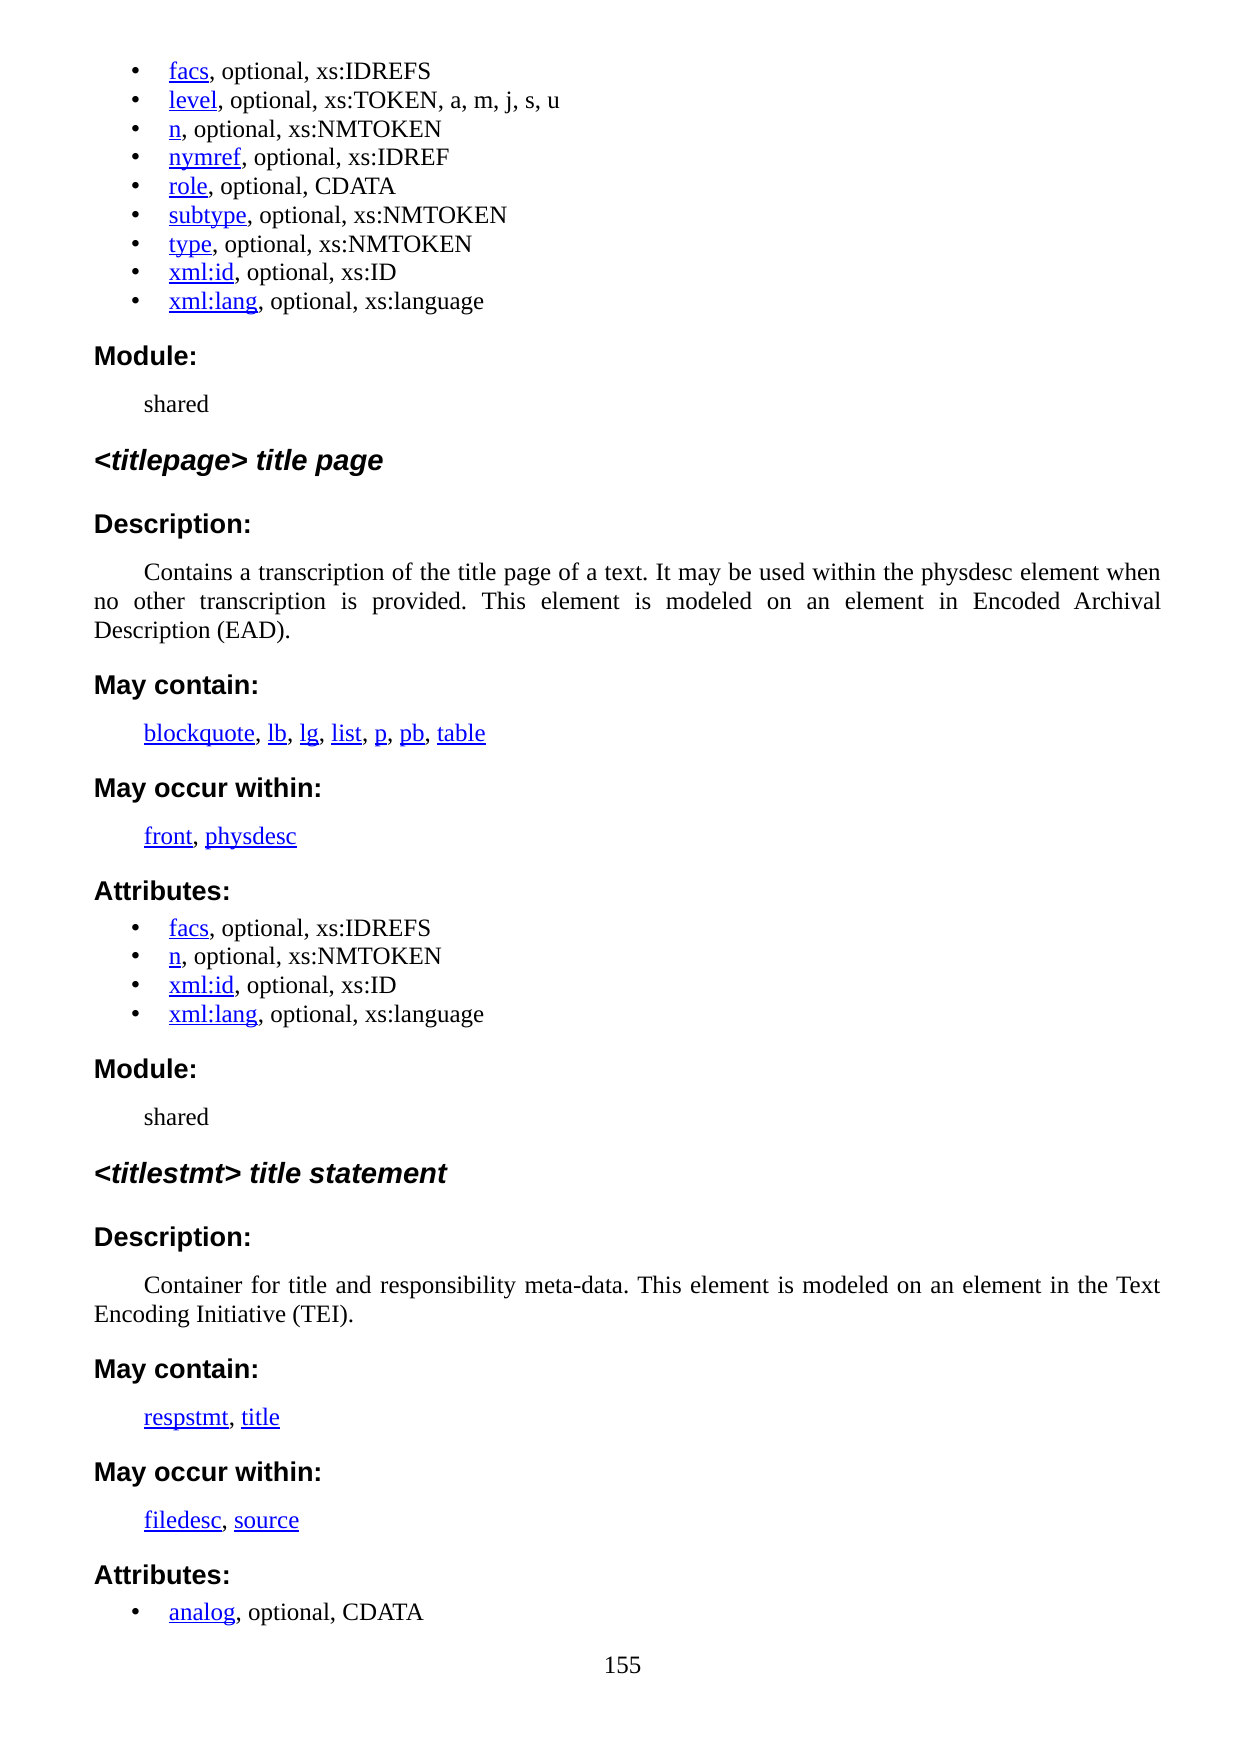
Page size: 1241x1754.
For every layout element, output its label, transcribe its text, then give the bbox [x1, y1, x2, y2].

subtitle Module: [94, 340, 1162, 371]
list xml:lang, optional, xs:language [131, 286, 1162, 315]
list xml:lang, optional, xs:language [131, 999, 1162, 1028]
list level, optional, xs:TOKEN, a, m, j, s, u [131, 85, 1162, 114]
list analog, optional, CDATA [131, 1597, 1162, 1625]
text filedesc, source [94, 1505, 1162, 1534]
text shared [94, 389, 1162, 418]
list xml:id, optional, xs:ID [131, 257, 1162, 286]
list type, optional, xs:NMTOKEN [131, 229, 1162, 257]
list xml:id, optional, xs:ID [131, 970, 1162, 999]
list nymref, optional, xs:IDREF [131, 142, 1162, 171]
text Contains a transcription of the title page of a text. It may be used within the physdesc element when no other transcription is provided. This element is modeled on an element in Encoded Archival Description (EAD). [94, 557, 1162, 644]
subtitle Attributes: [94, 875, 1162, 906]
list n, optional, xs:NMTOKEN [131, 114, 1162, 142]
text front, physdesc [94, 821, 1162, 850]
list subtype, optional, xs:NMTOKEN [131, 200, 1162, 229]
subtitle Description: [94, 508, 1162, 539]
subtitle <titlestmt> title statement [94, 1156, 1162, 1189]
subtitle May occur within: [94, 1456, 1162, 1487]
subtitle May contain: [94, 669, 1162, 700]
subtitle <titlepage> title page [94, 443, 1162, 477]
text shared [94, 1102, 1162, 1131]
subtitle May contain: [94, 1353, 1162, 1384]
subtitle Module: [94, 1053, 1162, 1084]
subtitle Attributes: [94, 1559, 1162, 1590]
text Container for title and responsibility meta-data. This element is modeled on an element in the Text Encoding Initiative (TEI). [94, 1270, 1162, 1328]
subtitle May occur within: [94, 772, 1162, 803]
list facs, optional, xs:IDREFS [131, 56, 1162, 85]
text respstmt, title [94, 1402, 1162, 1431]
list facs, optional, xs:IDREFS [131, 913, 1162, 941]
text blockquote, lb, lg, list, p, pb, table [94, 718, 1162, 747]
list n, optional, xs:NMTOKEN [131, 941, 1162, 970]
subtitle Description: [94, 1221, 1162, 1252]
list role, optional, CDATA [131, 171, 1162, 200]
